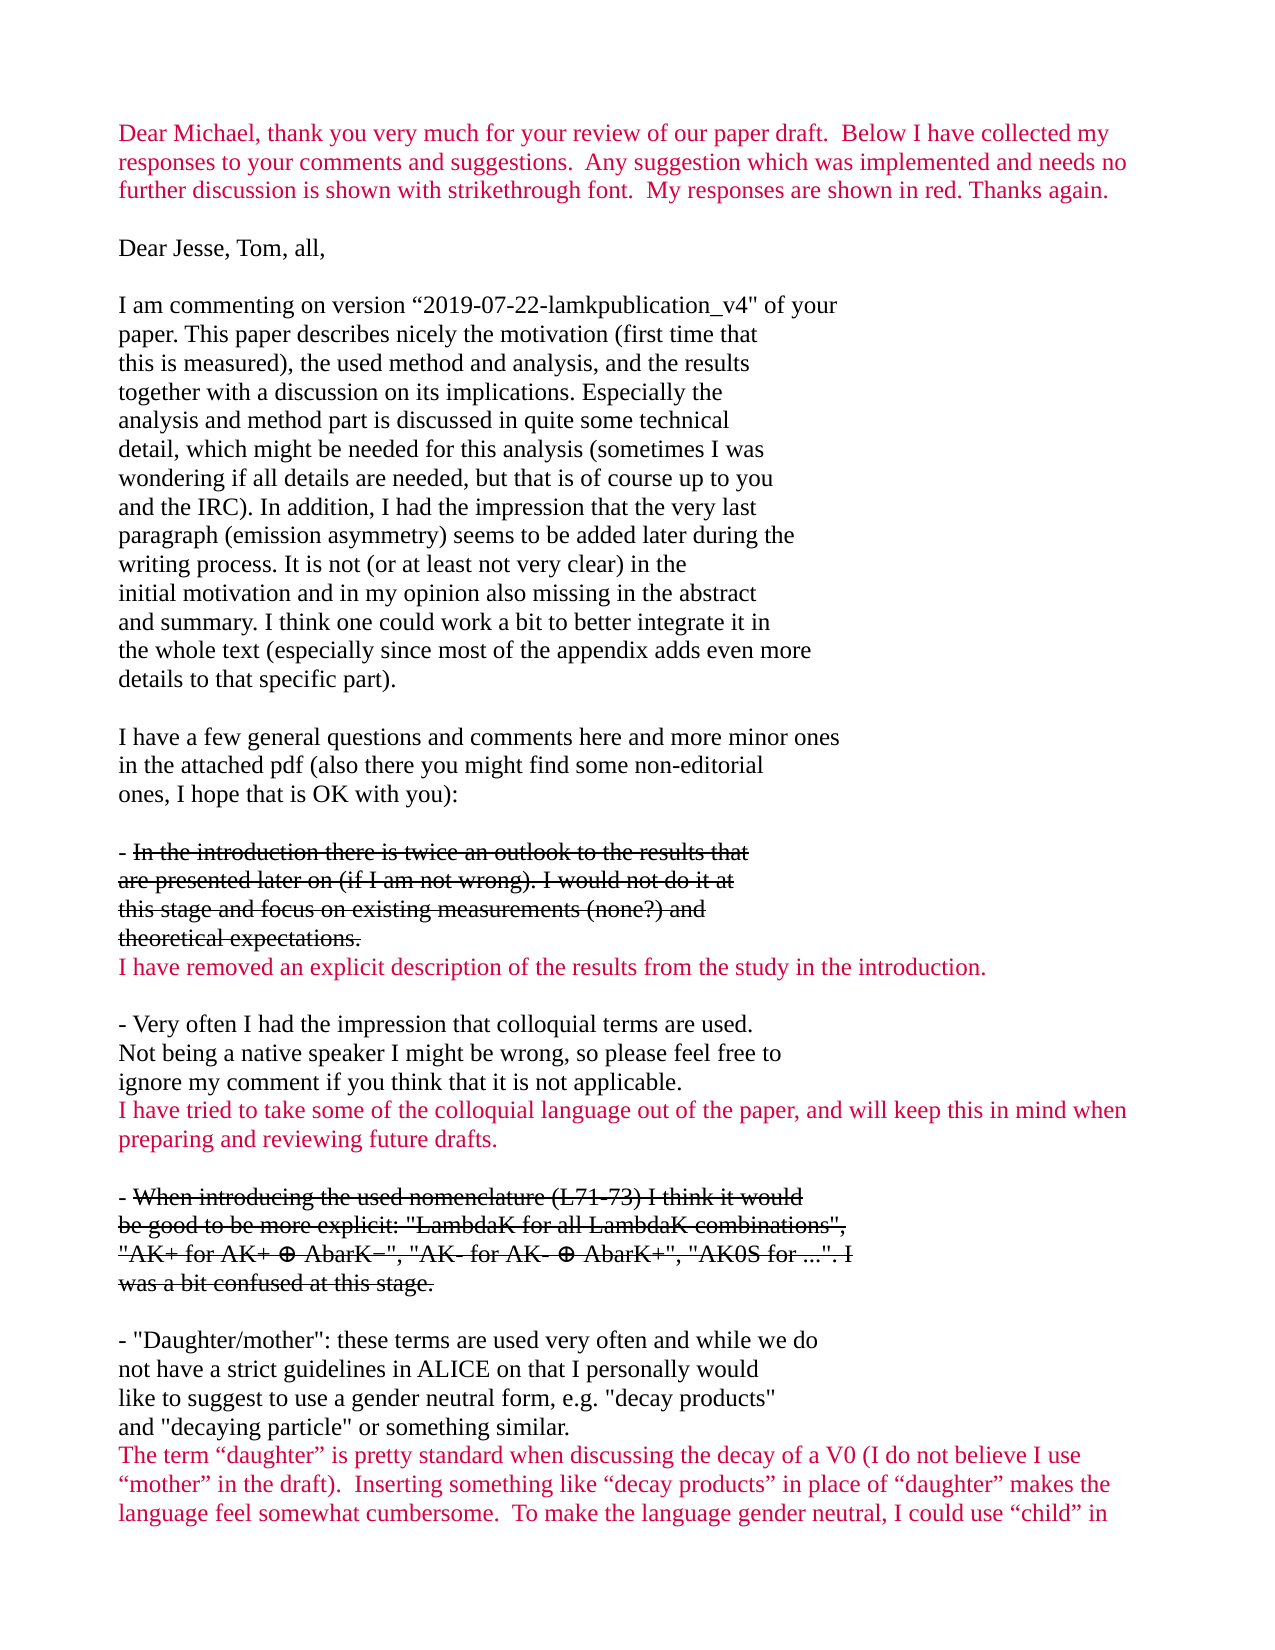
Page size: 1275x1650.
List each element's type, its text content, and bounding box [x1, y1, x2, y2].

text Dear Jesse, Tom, all, [118, 233, 1157, 262]
text the whole text (especially since most of the appendix adds even more [118, 636, 1157, 664]
text initial motivation and in my opinion also missing in the abstract [118, 578, 1157, 607]
text writing process. It is not (or at least not very clear) in the [118, 549, 1157, 578]
text like to suggest to use a gender neutral form, e.g. "decay products" [118, 1383, 1157, 1412]
text Dear Michael, thank you very much for your review of our paper draft. Below I have collected my responses to your comments and suggestions. Any suggestion which was implemented and needs no further discussion is shown with strikethrough font. My responses are shown in red. Thanks again. [118, 118, 1157, 204]
text I have a few general questions and comments here and more minor ones [118, 722, 1157, 751]
text - When introducing the used nomenclature (L71-73) I think it would [118, 1182, 1157, 1211]
text are presented later on (if I am not wrong). I would not do it at [118, 866, 1157, 894]
text - "Daughter/mother": these terms are used very often and while we do [118, 1326, 1157, 1354]
text theoretical expectations. [118, 923, 1157, 952]
text and summary. I think one could work a bit to better integrate it in [118, 607, 1157, 636]
text - Very often I had the impression that colloquial terms are used. [118, 1009, 1157, 1038]
text be good to be more explicit: "LambdaK for all LambdaK combinations", [118, 1211, 1157, 1239]
text ignore my comment if you think that it is not applicable. [118, 1067, 1157, 1096]
text detail, which might be needed for this analysis (sometimes I was [118, 434, 1157, 463]
text I have removed an explicit description of the results from the study in the introduction. [118, 952, 1157, 981]
text I have tried to take some of the colloquial language out of the paper, and will keep this in mind when preparing and reviewing future drafts. [118, 1096, 1157, 1153]
text and "decaying particle" or something similar. [118, 1412, 1157, 1441]
text this stage and focus on existing measurements (none?) and [118, 894, 1157, 923]
text was a bit confused at this stage. [118, 1268, 1157, 1297]
text I am commenting on version “2019-07-22-lamkpublication_v4" of your [118, 291, 1157, 319]
text ones, I hope that is OK with you): [118, 779, 1157, 808]
text details to that specific part). [118, 664, 1157, 693]
text together with a discussion on its implications. Especially the [118, 377, 1157, 406]
text in the attached pdf (also there you might find some non-editorial [118, 751, 1157, 779]
text this is measured), the used method and analysis, and the results [118, 348, 1157, 377]
text paper. This paper describes nicely the motivation (first time that [118, 319, 1157, 348]
text The term “daughter” is pretty standard when discussing the decay of a V0 (I do not believe I use “mother” in the draft). Inserting something like “decay products” in place of “daughter” makes the language feel somewhat cumbersome. To make the language gender neutral, I could use “child” in [118, 1441, 1157, 1527]
text paragraph (emission asymmetry) seems to be added later during the [118, 521, 1157, 549]
text not have a strict guidelines in ALICE on that I personally would [118, 1354, 1157, 1383]
text "ΛK+ for ΛK+ ⊕ ΛbarK−", "ΛK- for ΛK- ⊕ ΛbarK+", "ΛK0S for ...". I [118, 1239, 1157, 1268]
text analysis and method part is discussed in quite some technical [118, 406, 1157, 434]
text Not being a native speaker I might be wrong, so please feel free to [118, 1038, 1157, 1067]
text wondering if all details are needed, but that is of course up to you [118, 463, 1157, 492]
text - In the introduction there is twice an outlook to the results that [118, 837, 1157, 866]
text and the IRC). In addition, I had the impression that the very last [118, 492, 1157, 521]
